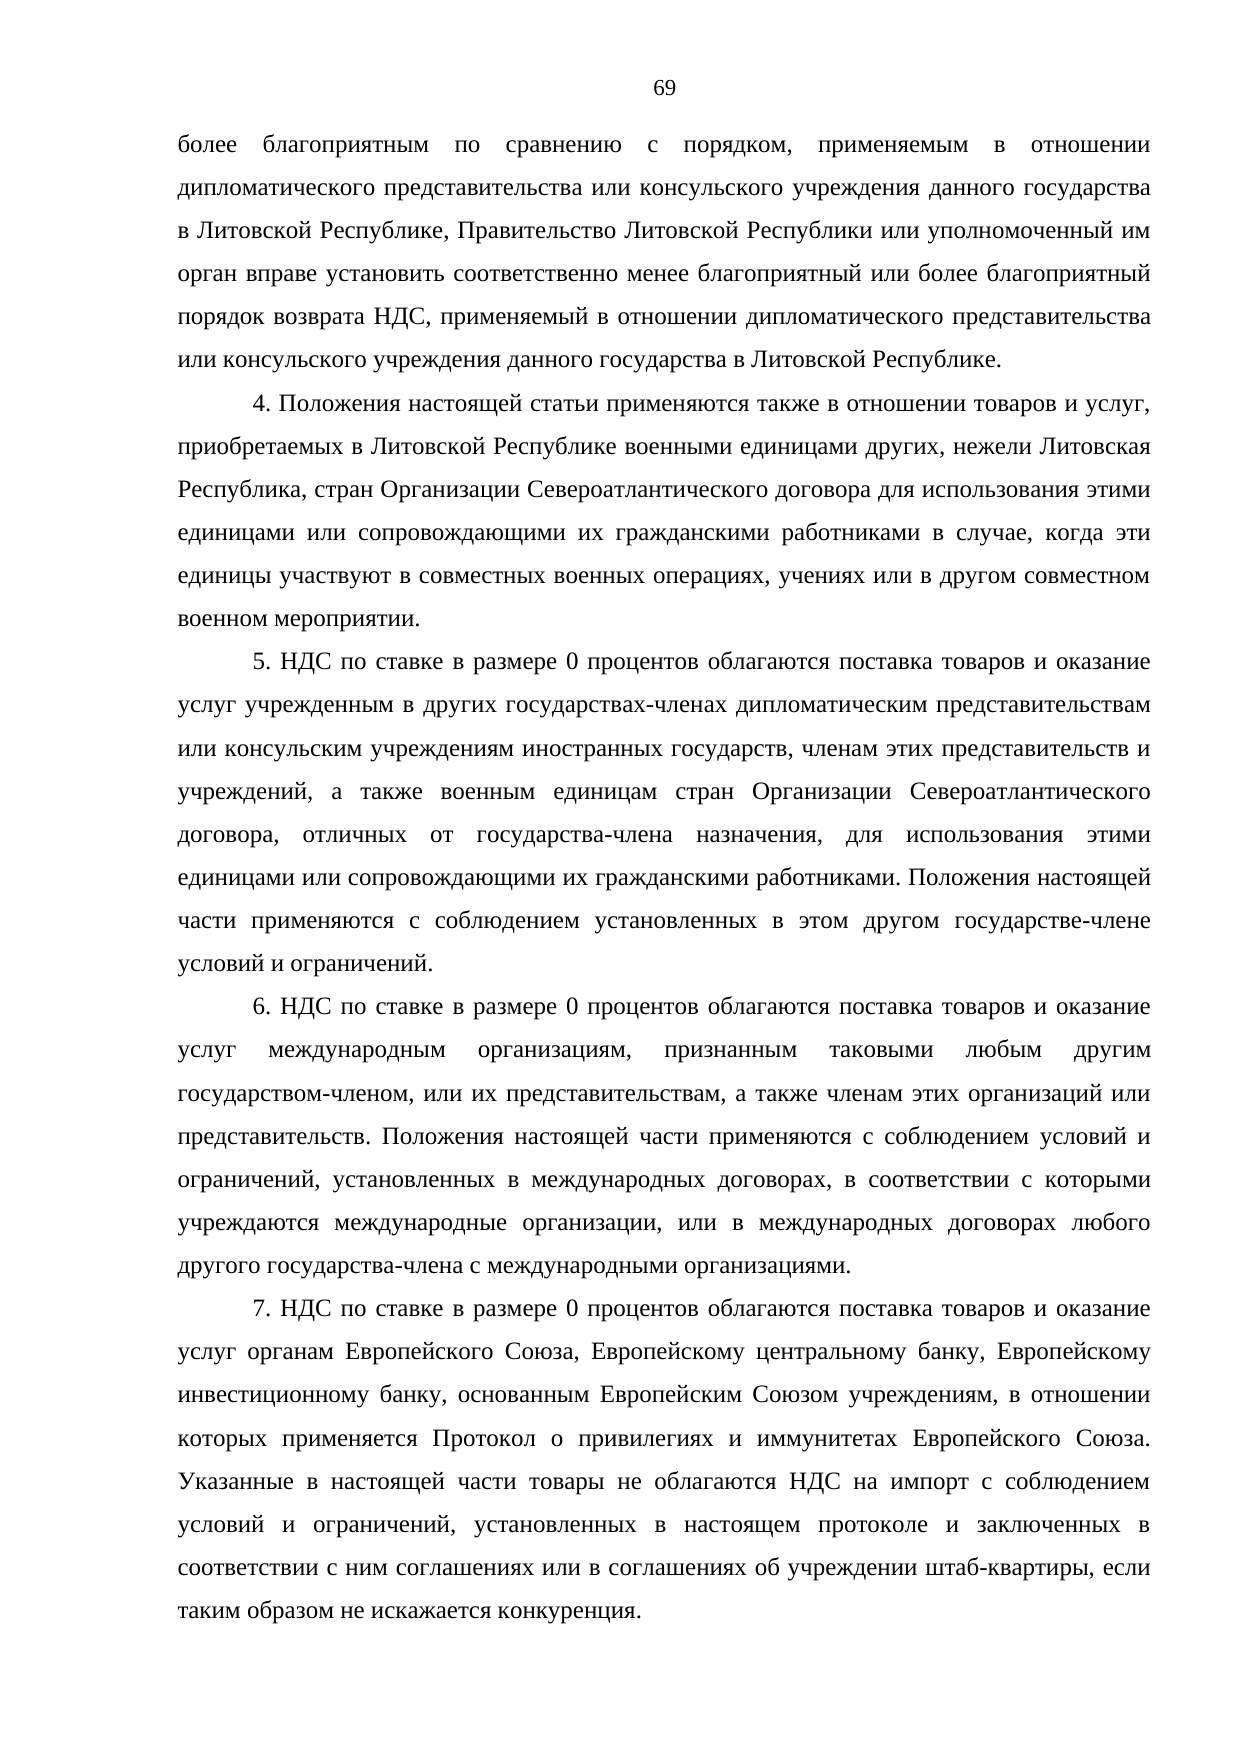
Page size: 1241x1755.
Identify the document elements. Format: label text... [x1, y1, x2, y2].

text более благоприятным по сравнению с порядком, применяемым в отношении дипломатического представительства или консульского учреждения данного государства в Литовской Республике, Правительство Литовской Республики или уполномоченный им орган вправе установить соответственно менее благоприятный или более благоприятный порядок возврата НДС, применяемый в отношении дипломатического представительства или консульского учреждения данного государства в Литовской Республике. [177, 129, 1152, 373]
text 6. НДС по ставке в размере 0 процентов облагаются поставка товаров и оказание услуг международным организациям, признанным таковыми любым другим государством-членом, или их представительствам, а также членам этих организаций или представительств. Положения настоящей части применяются с соблюдением условий и ограничений, установленных в международных договорах, в соответствии с которыми учреждаются международные организации, или в международных договорах любого другого государства-члена с международными организациями. [177, 991, 1152, 1279]
text 4. Положения настоящей статьи применяются также в отношении товаров и услуг, приобретаемых в Литовской Республике военными единицами других, нежели Литовская Республика, стран Организации Североатлантического договора для использования этими единицами или сопровождающими их гражданскими работниками в случае, когда эти единицы участвуют в совместных военных операциях, учениях или в другом совместном военном мероприятии. [177, 388, 1152, 632]
text 5. НДС по ставке в размере 0 процентов облагаются поставка товаров и оказание услуг учрежденным в других государствах-членах дипломатическим представительствам или консульским учреждениям иностранных государств, членам этих представительств и учреждений, а также военным единицам стран Организации Североатлантического договора, отличных от государства-члена назначения, для использования этими единицами или сопровождающими их гражданскими работниками. Положения настоящей части применяются с соблюдением установленных в этом другом государстве-члене условий и ограничений. [177, 646, 1152, 977]
text 7. НДС по ставке в размере 0 процентов облагаются поставка товаров и оказание услуг органам Европейского Союза, Европейскому центральному банку, Европейскому инвестиционному банку, основанным Европейским Союзом учреждениям, в отношении которых применяется Протокол о привилегиях и иммунитетах Европейского Союза. Указанные в настоящей части товары не облагаются НДС на импорт с соблюдением условий и ограничений, установленных в настоящем протоколе и заключенных в соответствии с ним соглашениях или в соглашениях об учреждении штаб-квартиры, если таким образом не искажается конкуренция. [177, 1293, 1152, 1624]
